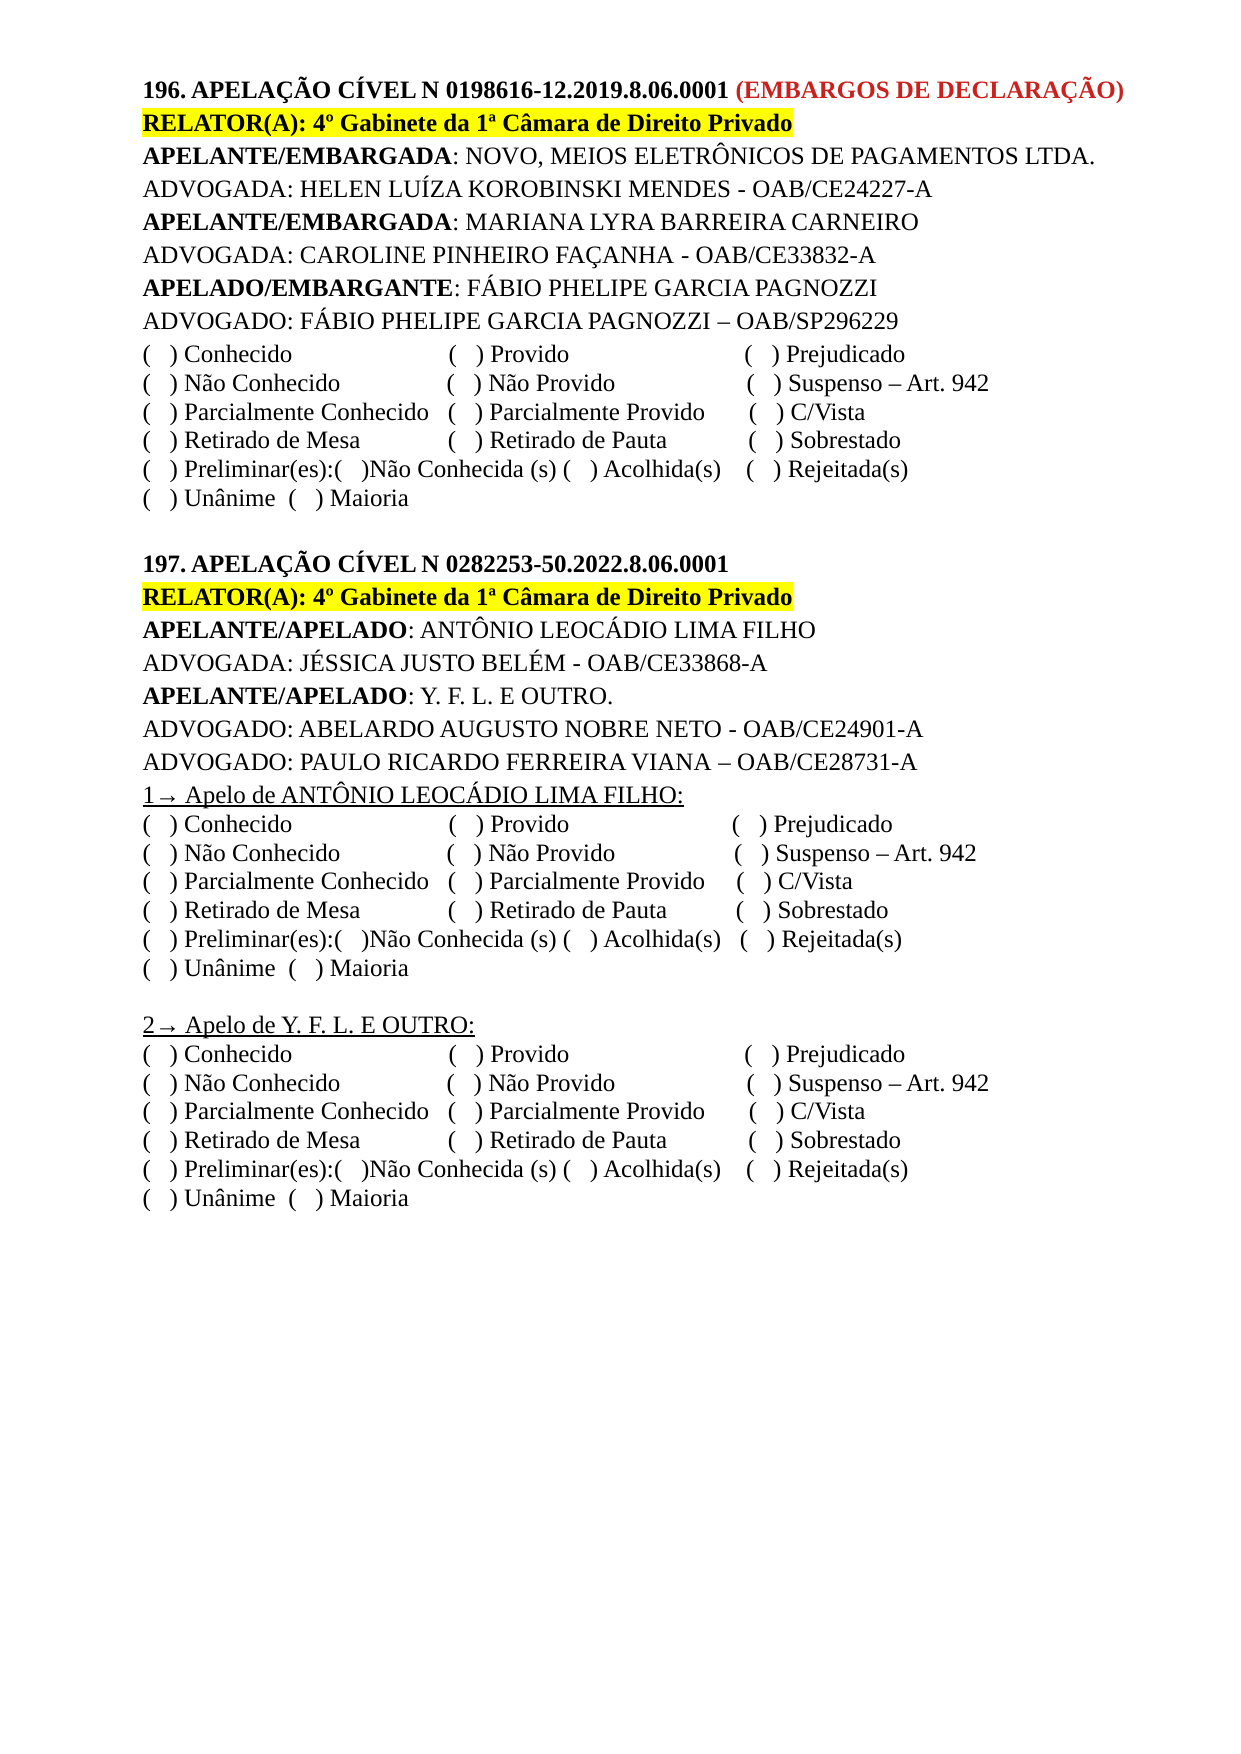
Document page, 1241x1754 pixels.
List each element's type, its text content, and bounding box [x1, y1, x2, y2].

text 2→ Apelo de Y. F. L. E OUTRO: [142, 1010, 1141, 1039]
text ( ) Conhecido ( ) Provido ( ) Prejudicado [142, 809, 1141, 838]
text ( ) Não Conhecido ( ) Não Provido ( ) Suspenso – Art. 942 [142, 838, 1158, 866]
text ( ) Preliminar(es):( )Não Conhecida (s) ( ) Acolhida(s) ( ) Rejeitada(s) [142, 454, 1158, 483]
text ( ) Unânime ( ) Maioria [142, 1183, 1141, 1277]
text ( ) Retirado de Mesa ( ) Retirado de Pauta ( ) Sobrestado [142, 425, 1158, 454]
text ( ) Parcialmente Conhecido ( ) Parcialmente Provido ( ) C/Vista [142, 1096, 1158, 1125]
text ( ) Preliminar(es):( )Não Conhecida (s) ( ) Acolhida(s) ( ) Rejeitada(s) [142, 924, 1158, 953]
text ( ) Retirado de Mesa ( ) Retirado de Pauta ( ) Sobrestado [142, 1125, 1158, 1154]
text ( ) Conhecido ( ) Provido ( ) Prejudicado [142, 339, 1141, 368]
text ( ) Parcialmente Conhecido ( ) Parcialmente Provido ( ) C/Vista [142, 397, 1158, 425]
text ( ) Parcialmente Conhecido ( ) Parcialmente Provido ( ) C/Vista [142, 866, 1158, 895]
text ( ) Unânime ( ) Maioria 197. APELAÇÃO CÍVEL N 0282253-50.2022.8.06.0001 RELATOR(A): 4º Gabinete da 1ª Câmara de Direito Privado APELANTE/APELADO: ANTÔNIO LEOCÁDIO LIMA FILHO ADVOGADA: JÉSSICA JUSTO BELÉM - OAB/CE33868-A APELANTE/APELADO: Y. F. L. E OUTRO. ADVOGADO: ABELARDO AUGUSTO NOBRE NETO - OAB/CE24901-A ADVOGADO: PAULO RICARDO FERREIRA VIANA – OAB/CE28731-A [142, 483, 1141, 776]
text ( ) Não Conhecido ( ) Não Provido ( ) Suspenso – Art. 942 [142, 368, 1158, 397]
text 1→ Apelo de ANTÔNIO LEOCÁDIO LIMA FILHO: [142, 780, 1141, 809]
text ( ) Não Conhecido ( ) Não Provido ( ) Suspenso – Art. 942 [142, 1068, 1158, 1096]
text ( ) Preliminar(es):( )Não Conhecida (s) ( ) Acolhida(s) ( ) Rejeitada(s) [142, 1154, 1158, 1183]
text ( ) Unânime ( ) Maioria [142, 953, 1158, 981]
text ( ) Retirado de Mesa ( ) Retirado de Pauta ( ) Sobrestado [142, 895, 1158, 924]
text 196. APELAÇÃO CÍVEL N 0198616-12.2019.8.06.0001 (EMBARGOS DE DECLARAÇÃO) RELATOR(A): 4º Gabinete da 1ª Câmara de Direito Privado APELANTE/EMBARGADA: NOVO, MEIOS ELETRÔNICOS DE PAGAMENTOS LTDA. ADVOGADA: HELEN LUÍZA KOROBINSKI MENDES - OAB/CE24227-A APELANTE/EMBARGADA: MARIANA LYRA BARREIRA CARNEIRO ADVOGADA: CAROLINE PINHEIRO FAÇANHA - OAB/CE33832-A APELADO/EMBARGANTE: FÁBIO PHELIPE GARCIA PAGNOZZI ADVOGADO: FÁBIO PHELIPE GARCIA PAGNOZZI – OAB/SP296229 [142, 75, 1141, 335]
text ( ) Conhecido ( ) Provido ( ) Prejudicado [142, 1039, 1141, 1068]
